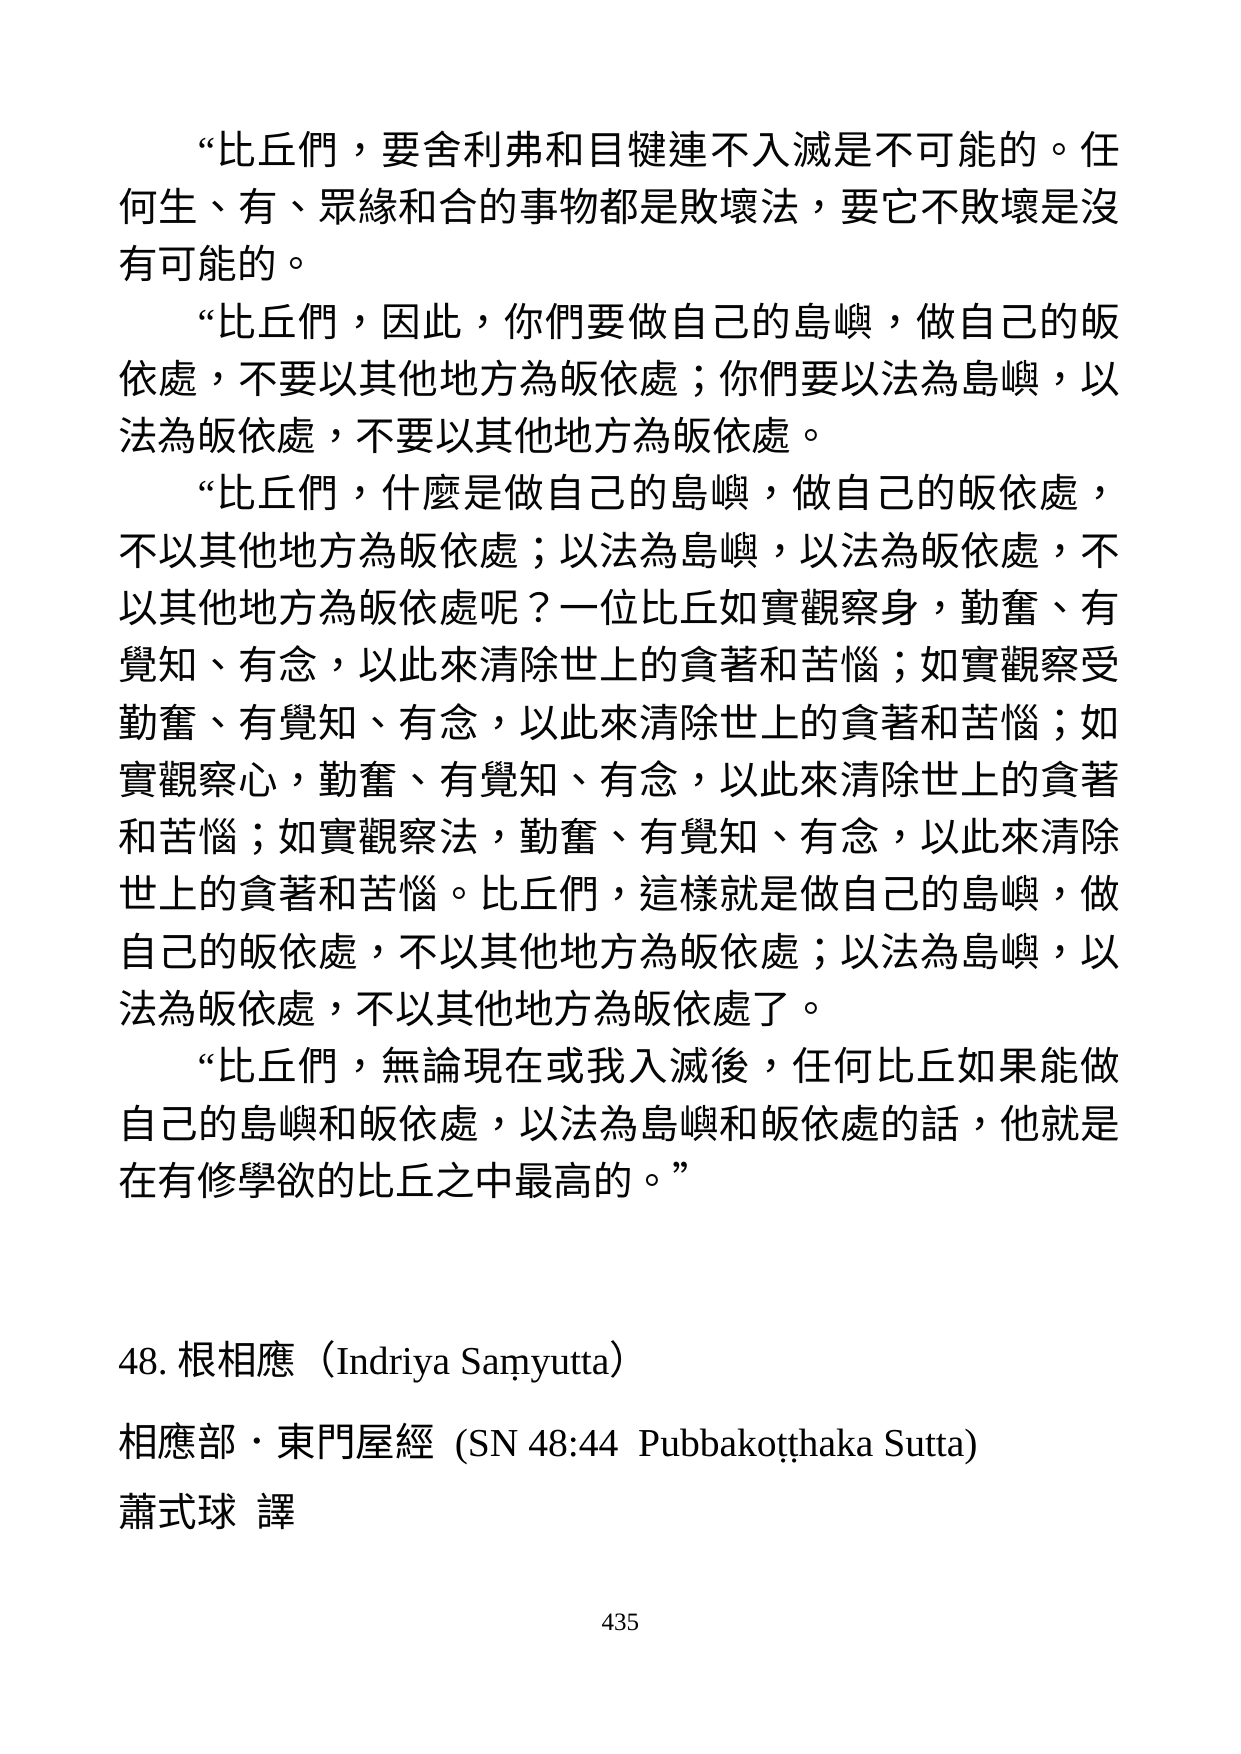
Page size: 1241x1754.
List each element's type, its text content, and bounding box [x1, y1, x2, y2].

text “比丘們，因此，你們要做自己的島嶼，做自己的皈依處，不要以其他地方為皈依處；你們要以法為島嶼，以法為皈依處，不要以其他地方為皈依處。 [118, 290, 1122, 462]
text “比丘們，無論現在或我入滅後，任何比丘如果能做自己的島嶼和皈依處，以法為島嶼和皈依處的話，他就是在有修學欲的比丘之中最高的。” [118, 1035, 1122, 1207]
text “比丘們，要舍利弗和目犍連不入滅是不可能的。任何生、有、眾緣和合的事物都是敗壞法，要它不敗壞是沒有可能的。 [118, 118, 1122, 290]
subtitle 相應部．東門屋經 (SN 48:44 Pubbakoṭṭhaka Sutta) [118, 1411, 1122, 1468]
subtitle 48. 根相應（Indriya Saṃyutta） [118, 1328, 1122, 1386]
text “比丘們，什麼是做自己的島嶼，做自己的皈依處，不以其他地方為皈依處；以法為島嶼，以法為皈依處，不以其他地方為皈依處呢？一位比丘如實觀察身，勤奮、有覺知、有念，以此來清除世上的貪著和苦惱；如實觀察受，勤奮、有覺知、有念，以此來清除世上的貪著和苦惱；如實觀察心，勤奮、有覺知、有念，以此來清除世上的貪著和苦惱；如實觀察法，勤奮、有覺知、有念，以此來清除世上的貪著和苦惱。比丘們，這樣就是做自己的島嶼，做自己的皈依處，不以其他地方為皈依處；以法為島嶼，以法為皈依處，不以其他地方為皈依處了。 [118, 462, 1122, 1035]
text 蕭式球 譯 [118, 1481, 1122, 1538]
